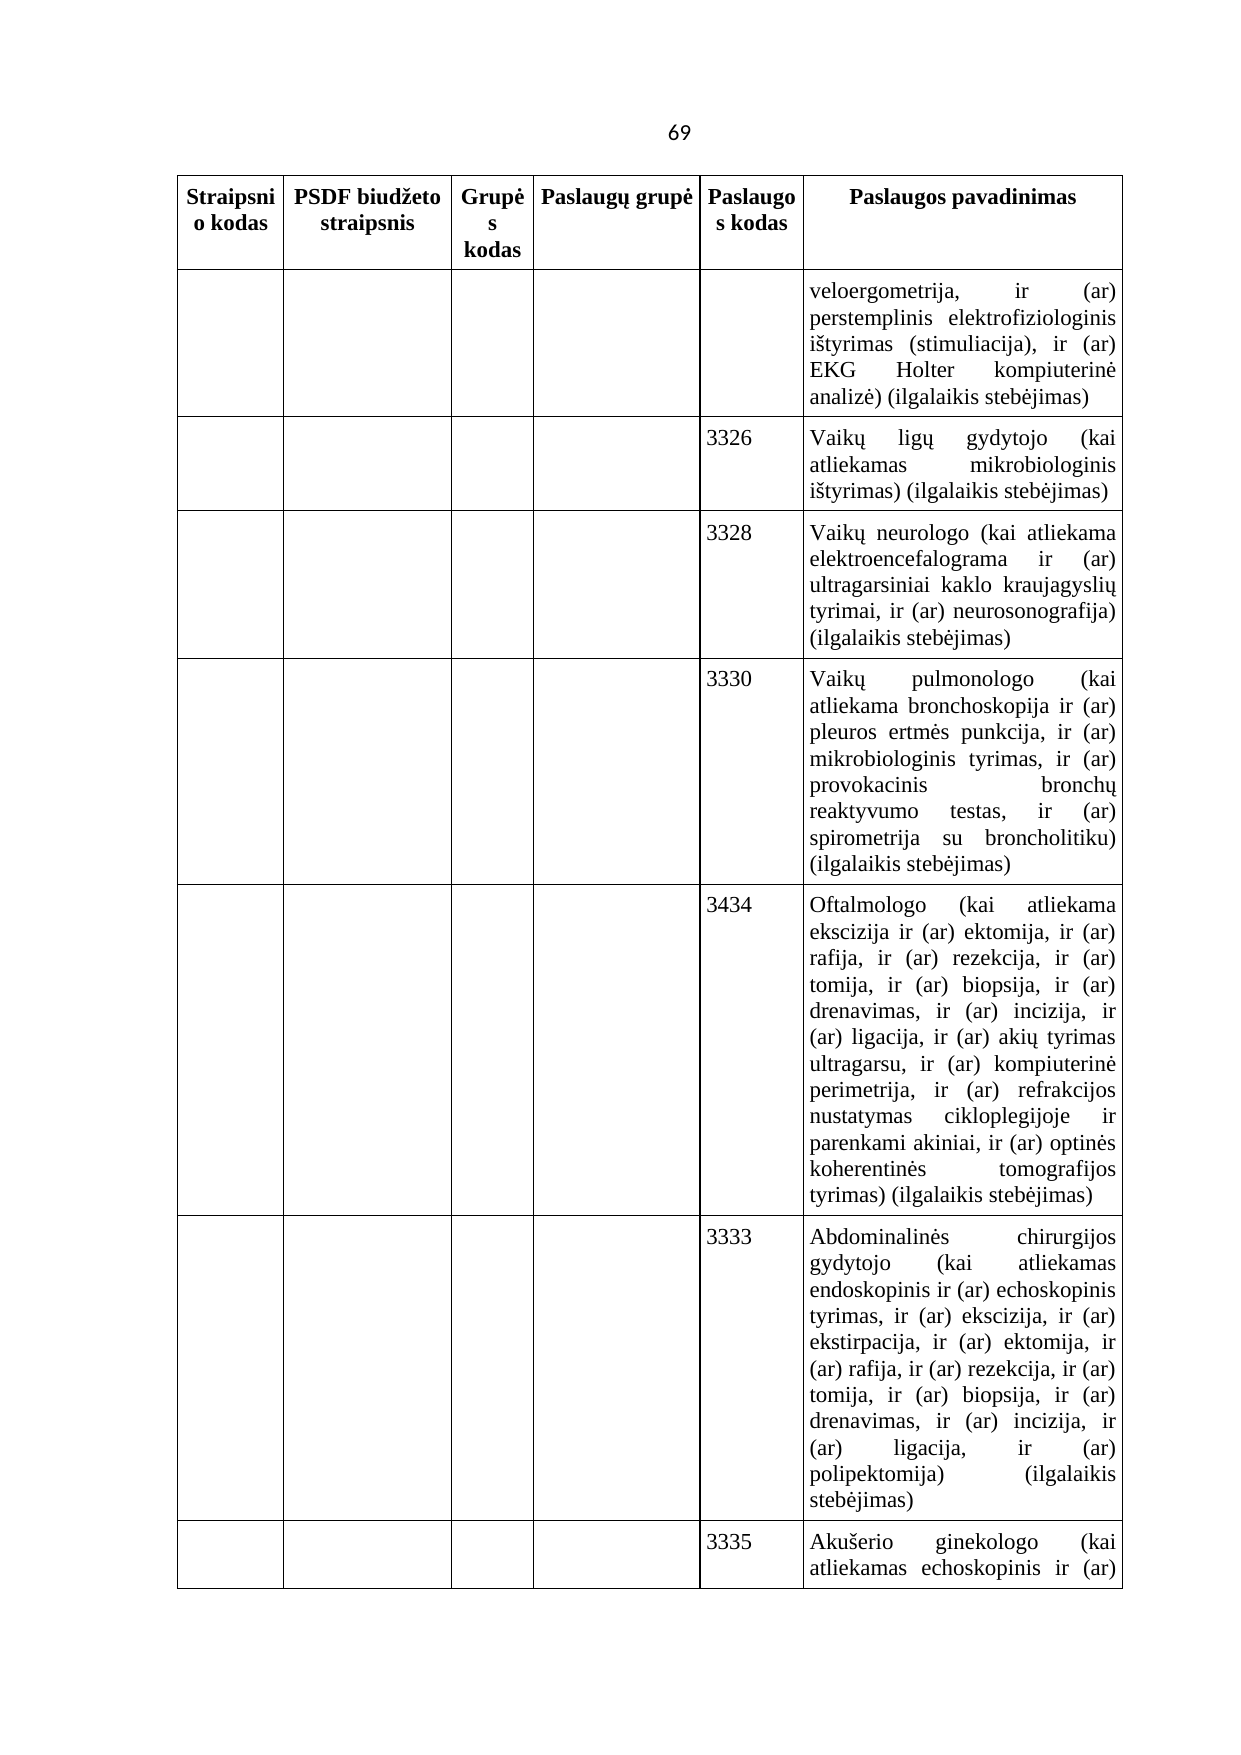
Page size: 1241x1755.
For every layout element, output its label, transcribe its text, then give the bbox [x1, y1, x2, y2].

table_cell 3333 [701, 1216, 803, 1520]
table_header Paslaugų grupė [534, 176, 699, 269]
table_cell [452, 270, 533, 416]
table_cell Vaikų ligų gydytojo (kai atliekamas mikrobiologinis ištyrimas) (ilgalaikis stebėjimas) [804, 417, 1122, 510]
table_cell [178, 1521, 283, 1588]
table_cell 3330 [701, 659, 803, 883]
table_cell Vaikų neurologo (kai atliekama elektroencefalograma ir (ar) ultragarsiniai kaklo kraujagyslių tyrimai, ir (ar) neurosonografija) (ilgalaikis stebėjimas) [804, 511, 1122, 657]
table_cell [534, 417, 699, 510]
table_cell [284, 1521, 451, 1588]
table_cell [284, 270, 451, 416]
table_header Paslaugos kodas [701, 176, 803, 269]
table_header PSDF biudžeto straipsnis [284, 176, 451, 269]
table_cell [534, 1216, 699, 1520]
table_cell [534, 659, 699, 883]
table_cell [534, 885, 699, 1215]
table_cell [284, 659, 451, 883]
table_cell [178, 270, 283, 416]
table_cell [452, 1521, 533, 1588]
table_cell [284, 885, 451, 1215]
table_cell 3434 [701, 885, 803, 1215]
table_cell [178, 885, 283, 1215]
table_cell [284, 511, 451, 657]
table_header Grupės kodas [452, 176, 533, 269]
table_cell Akušerio ginekologo (kai atliekamas echoskopinis ir (ar) [804, 1521, 1122, 1588]
table_cell [534, 1521, 699, 1588]
table_cell Oftalmologo (kai atliekama ekscizija ir (ar) ektomija, ir (ar) rafija, ir (ar) rezekcija, ir (ar) tomija, ir (ar) biopsija, ir (ar) drenavimas, ir (ar) incizija, ir (ar) ligacija, ir (ar) akių tyrimas ultragarsu, ir (ar) kompiuterinė perimetrija, ir (ar) refrakcijos nustatymas cikloplegijoje ir parenkami akiniai, ir (ar) optinės koherentinės tomografijos tyrimas) (ilgalaikis stebėjimas) [804, 885, 1122, 1215]
table_cell Abdominalinės chirurgijos gydytojo (kai atliekamas endoskopinis ir (ar) echoskopinis tyrimas, ir (ar) ekscizija, ir (ar) ekstirpacija, ir (ar) ektomija, ir (ar) rafija, ir (ar) rezekcija, ir (ar) tomija, ir (ar) biopsija, ir (ar) drenavimas, ir (ar) incizija, ir (ar) ligacija, ir (ar) polipektomija) (ilgalaikis stebėjimas) [804, 1216, 1122, 1520]
table_cell [452, 659, 533, 883]
table_cell [452, 1216, 533, 1520]
table_cell Vaikų pulmonologo (kai atliekama bronchoskopija ir (ar) pleuros ertmės punkcija, ir (ar) mikrobiologinis tyrimas, ir (ar) provokacinis bronchų reaktyvumo testas, ir (ar) spirometrija su broncholitiku) (ilgalaikis stebėjimas) [804, 659, 1122, 883]
table_cell [178, 659, 283, 883]
table_cell [178, 511, 283, 657]
table_header Paslaugos pavadinimas [804, 176, 1122, 269]
table_cell 3326 [701, 417, 803, 510]
table_cell [178, 1216, 283, 1520]
table_cell 3328 [701, 511, 803, 657]
table_cell veloergometrija, ir (ar) perstemplinis elektrofiziologinis ištyrimas (stimuliacija), ir (ar) EKG Holter kompiuterinė analizė) (ilgalaikis stebėjimas) [804, 270, 1122, 416]
table_header Straipsnio kodas [178, 176, 283, 269]
table_cell [452, 885, 533, 1215]
table_cell [284, 1216, 451, 1520]
table_cell [452, 417, 533, 510]
table_cell [534, 511, 699, 657]
table_cell [534, 270, 699, 416]
table_cell [178, 417, 283, 510]
table_cell [452, 511, 533, 657]
table_cell [284, 417, 451, 510]
table_cell 3335 [701, 1521, 803, 1588]
table_cell [701, 270, 803, 416]
